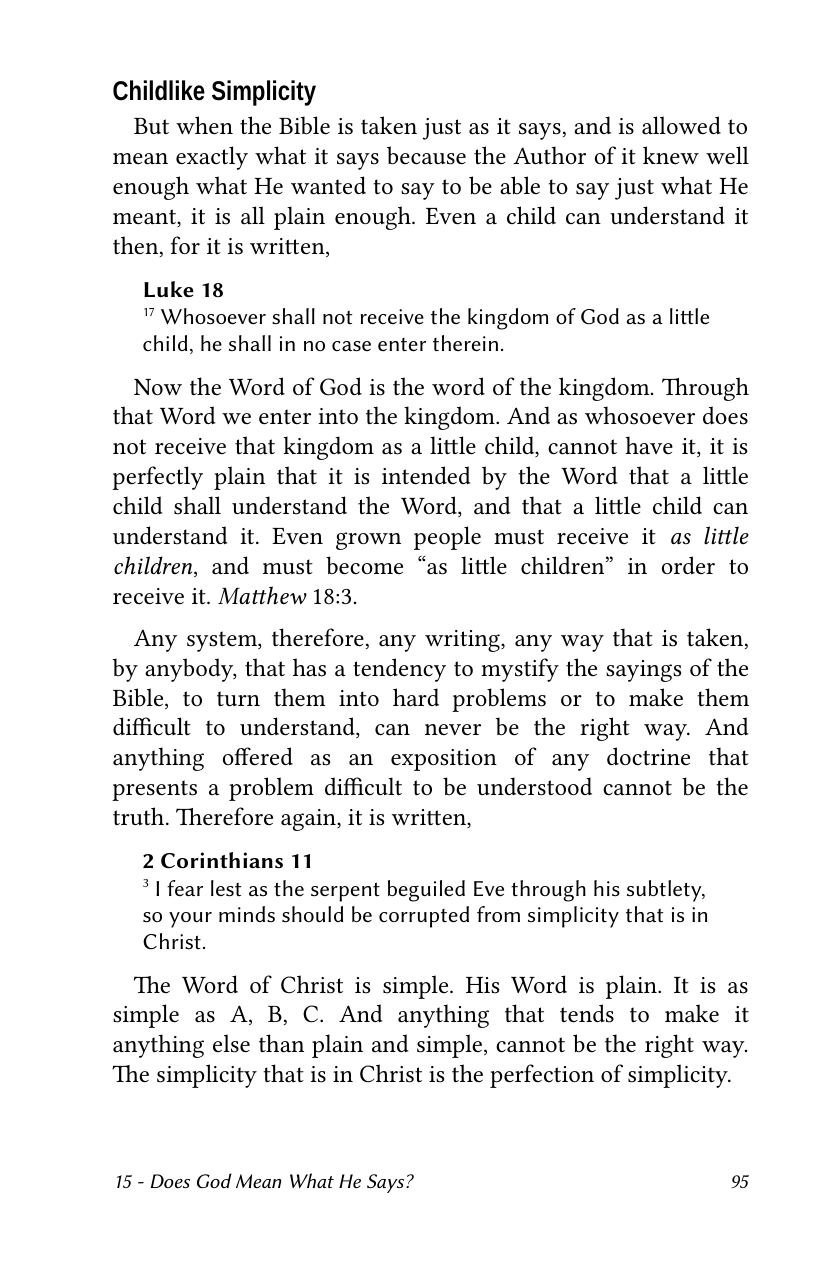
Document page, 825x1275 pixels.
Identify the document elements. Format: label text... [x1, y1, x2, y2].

text The Word of Christ is simple. His Word is plain. It is as simple as A, B, C. And anything that tends to make it anything else than plain and simple, cannot be the right way. The simplicity that is in Christ is the perfection of simplicity. [112, 971, 750, 1089]
text 3 I fear lest as the serpent beguiled Eve through his subtlety, so your minds should be corrupted from simplicity that is in Christ. [142, 876, 720, 955]
text But when the Bible is taken just as it says, and is allowed to mean exactly what it says because the Author of it knew well enough what He wanted to say to be able to say just what He meant, it is all plain enough. Even a child can understand it then, for it is written, [112, 112, 750, 260]
text 2 Corinthians 11 [142, 848, 750, 874]
text Luke 18 [142, 277, 750, 303]
text Any system, therefore, any writing, any way that is taken, by anybody, that has a tendency to mystify the sayings of the Bible, to turn them into hard problems or to make them difficult to understand, can never be the right way. And anything offered as an exposition of any doctrine that presents a problem difficult to be understood cannot be the truth. Therefore again, it is written, [112, 624, 750, 832]
subtitle Childlike Simplicity [112, 75, 750, 106]
text Now the Word of God is the word of the kingdom. Through that Word we enter into the kingdom. And as whosoever does not receive that kingdom as a little child, cannot have it, it is perfectly plain that it is intended by the Word that a little child shall understand the Word, and that a little child can understand it. Even grown people must receive it as little children, and must become “as little children” in order to receive it. Matthew 18:3. [112, 372, 750, 610]
text 17 Whosoever shall not receive the kingdom of God as a little child, he shall in no case enter therein. [142, 304, 720, 357]
